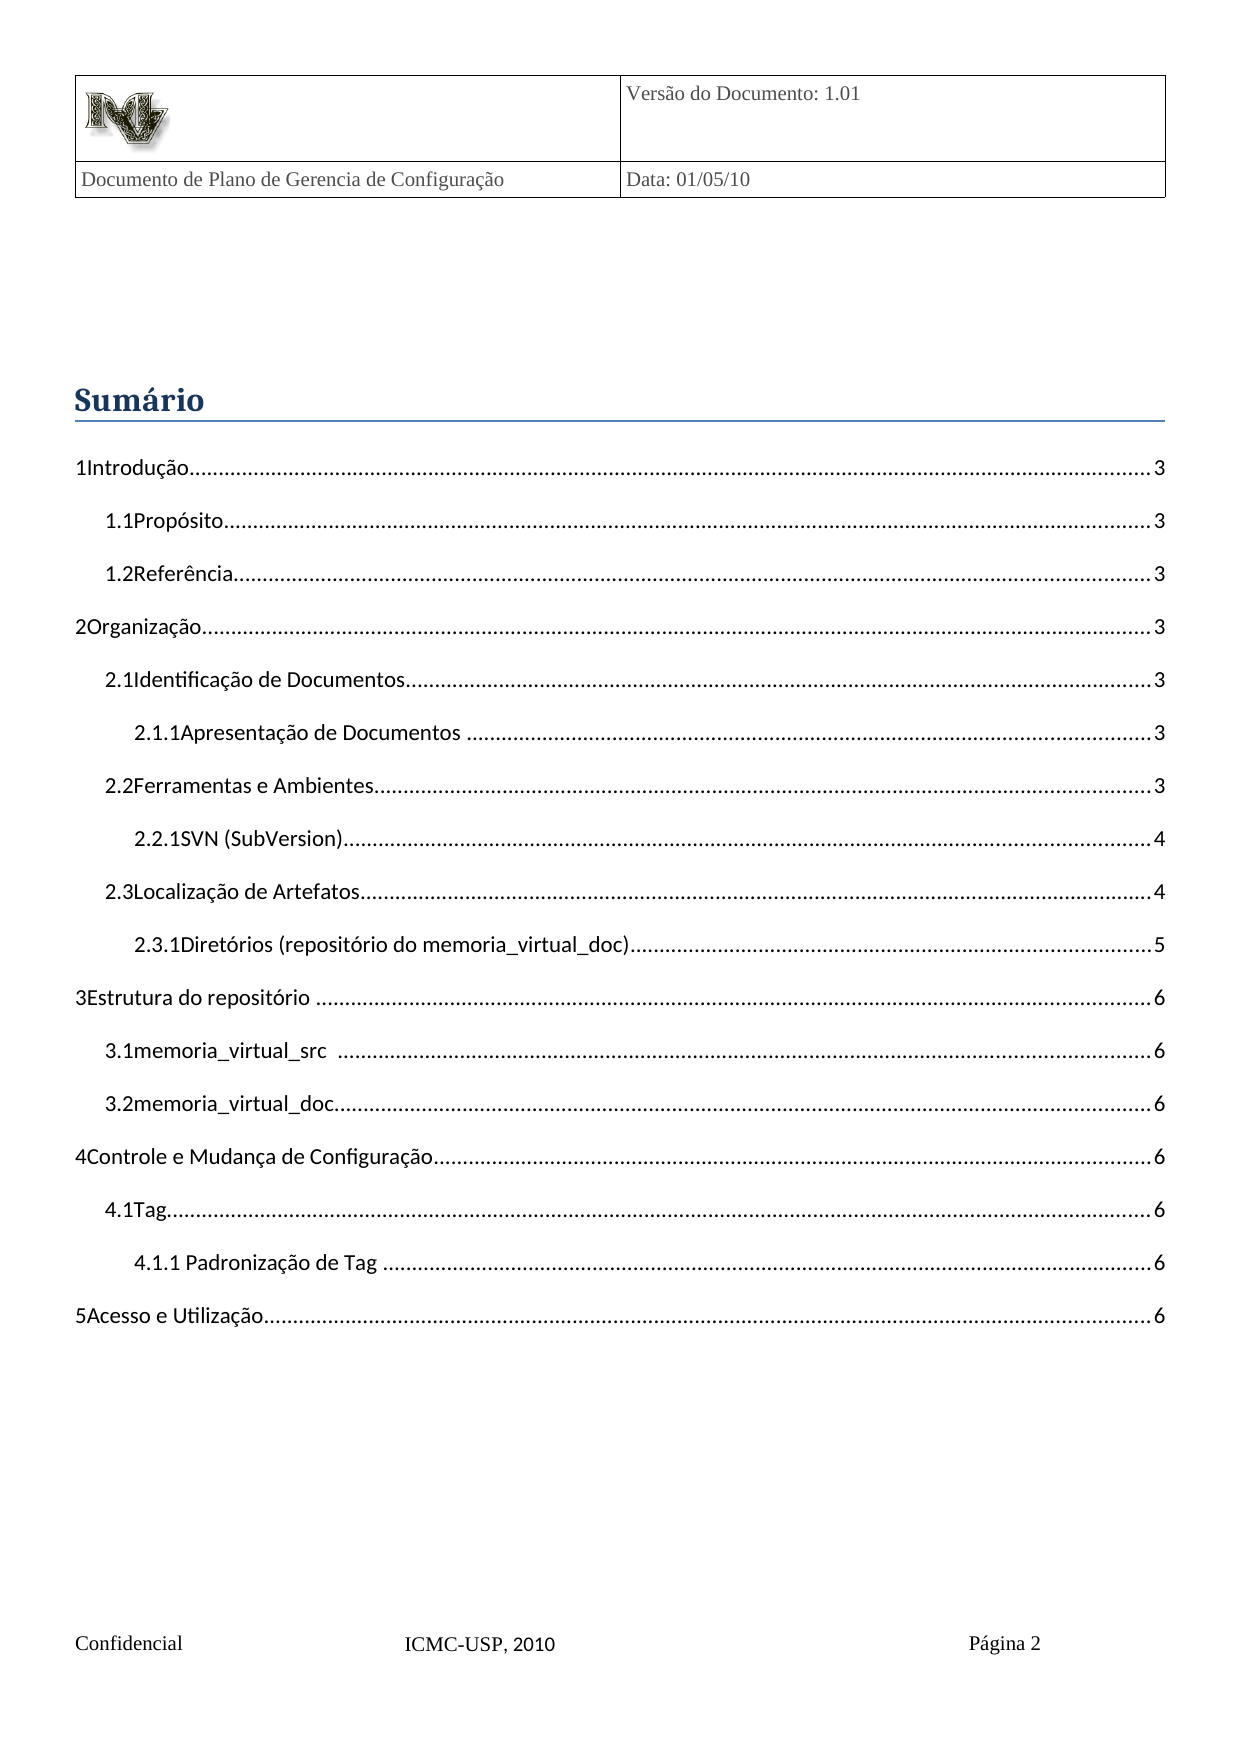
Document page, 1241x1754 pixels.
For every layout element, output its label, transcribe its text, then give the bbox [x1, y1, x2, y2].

text 5Acesso e Utilização 6 [75, 1301, 1165, 1329]
subtitle Sumário [75, 381, 1165, 420]
text 1.2Referência 3 [104, 559, 1165, 587]
text 2.3Localização de Artefatos 4 [104, 877, 1165, 905]
text 4.1Tag 6 [104, 1195, 1165, 1223]
text 1.1Propósito 3 [104, 506, 1165, 534]
text 2Organização 3 [75, 612, 1165, 640]
text 4.1.1 Padronização de Tag 6 [134, 1248, 1165, 1276]
text 2.2Ferramentas e Ambientes 3 [104, 771, 1165, 799]
text 3.2memoria_virtual_doc 6 [104, 1089, 1165, 1117]
text 2.1Identificação de Documentos 3 [104, 665, 1165, 693]
picture [80, 80, 170, 156]
text 2.1.1Apresentação de Documentos 3 [134, 718, 1165, 746]
text 2.2.1SVN (SubVersion) 4 [134, 824, 1165, 852]
text 3.1memoria_virtual_src 6 [104, 1036, 1165, 1064]
text 2.3.1Diretórios (repositório do memoria_virtual_doc) 5 [134, 930, 1165, 958]
text 1Introdução 3 [75, 453, 1165, 481]
text 4Controle e Mudança de Configuração 6 [75, 1142, 1165, 1170]
text 3Estrutura do repositório 6 [75, 983, 1165, 1011]
